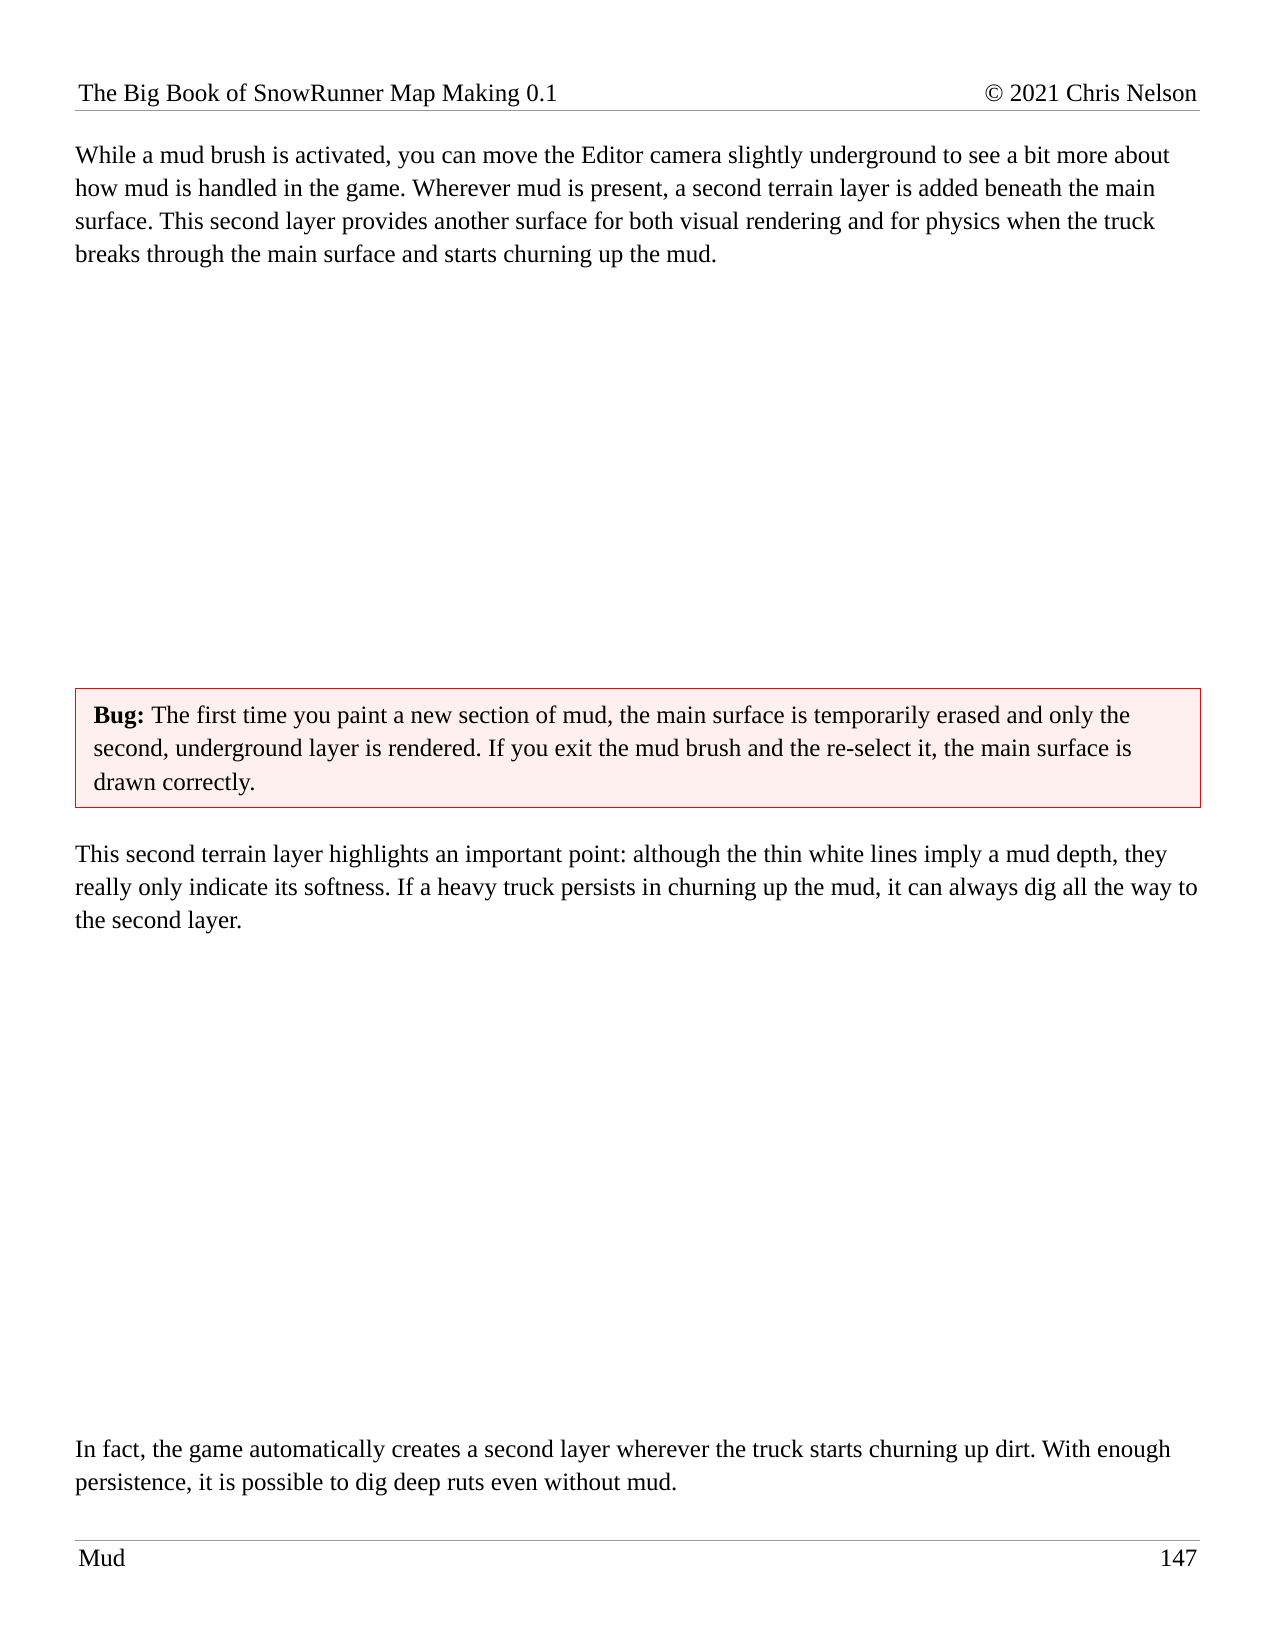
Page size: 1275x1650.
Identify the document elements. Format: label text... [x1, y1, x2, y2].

list The first time you paint a new section of mud, the main surface is temporarily erased and only the second, underground layer is rendered. If you exit the mud brush and the re-select it, the main surface is drawn correctly. [76, 689, 1200, 807]
text In fact, the game automatically creates a second layer wherever the truck starts churning up dirt. With enough persistence, it is possible to dig deep ruts even without mud. [75, 1434, 1200, 1496]
text This second terrain layer highlights an important point: although the thin white lines imply a mud depth, they really only indicate its softness. If a heavy truck persists in churning up the mud, it can always dig all the way to the second layer. [75, 839, 1200, 934]
text While a mud brush is activated, you can move the Editor camera slightly underground to see a bit more about how mud is handled in the game. Wherever mud is present, a second terrain layer is added beneath the main surface. This second layer provides another surface for both visual rendering and for physics when the truck breaks through the main surface and starts churning up the mud. [75, 140, 1200, 268]
